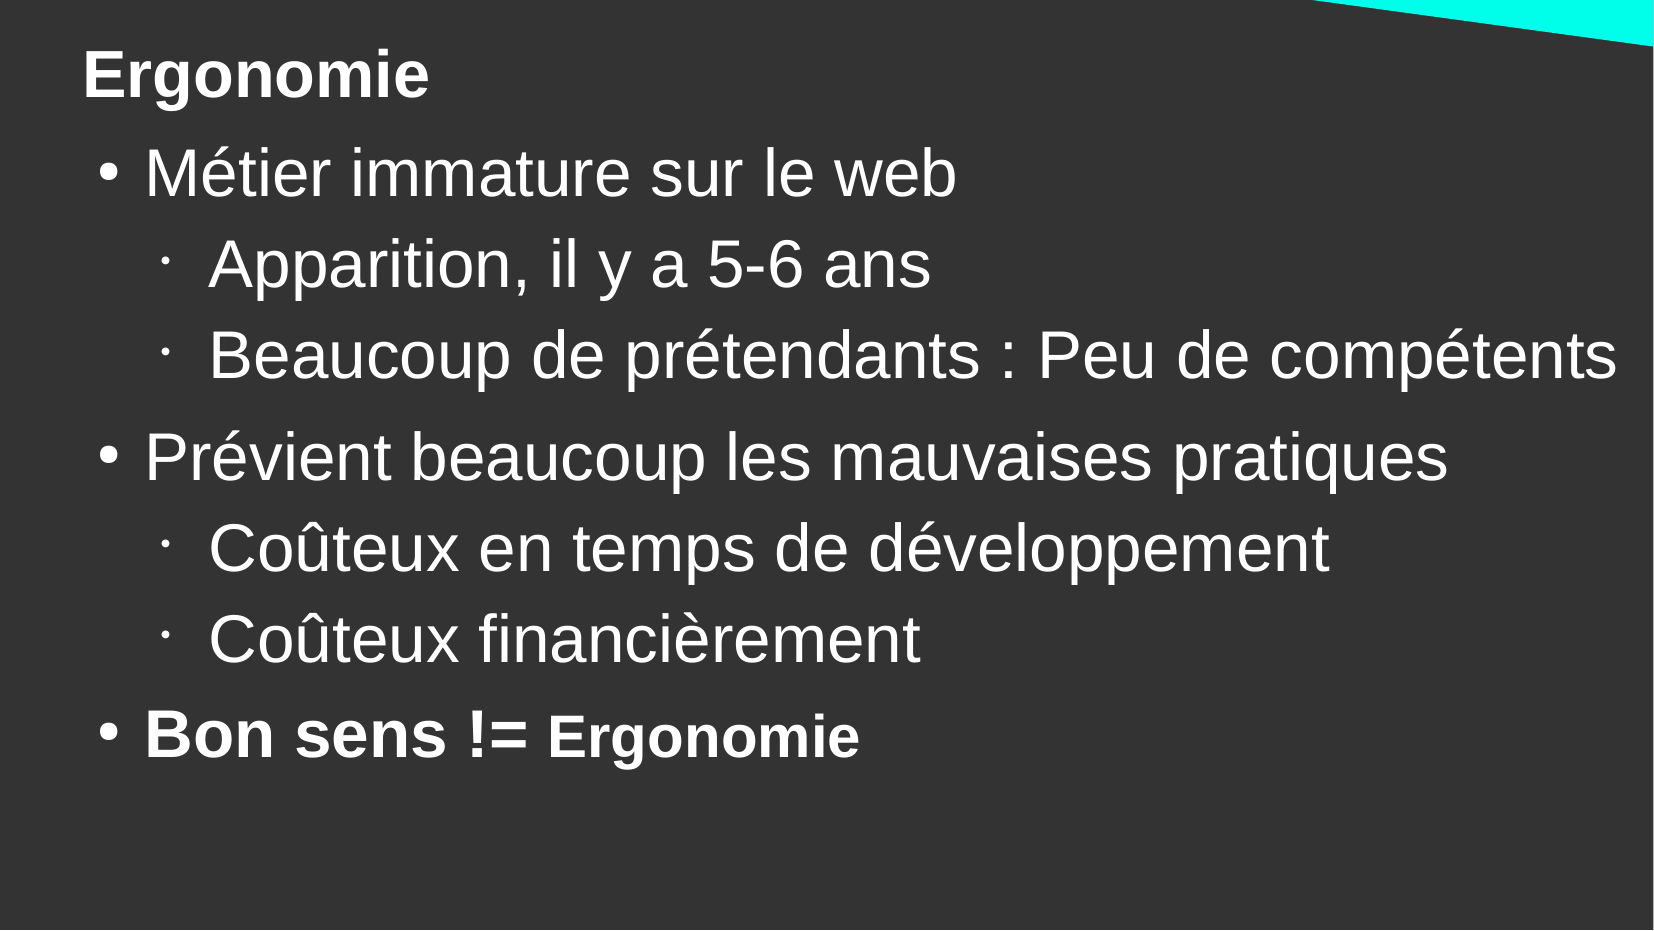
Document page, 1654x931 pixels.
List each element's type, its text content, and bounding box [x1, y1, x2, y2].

list Métier immature sur le web Apparition, il y a 5-6 ans Beaucoup de prétendants : Peu de compétents Prévient beaucoup les mauvaises pratiques Coûteux en temps de développement Coûteux financièrement Bon sens != Ergonomie [80, 135, 1620, 827]
text_box [1312, 0, 1654, 47]
title Ergonomie [82, 37, 1571, 114]
